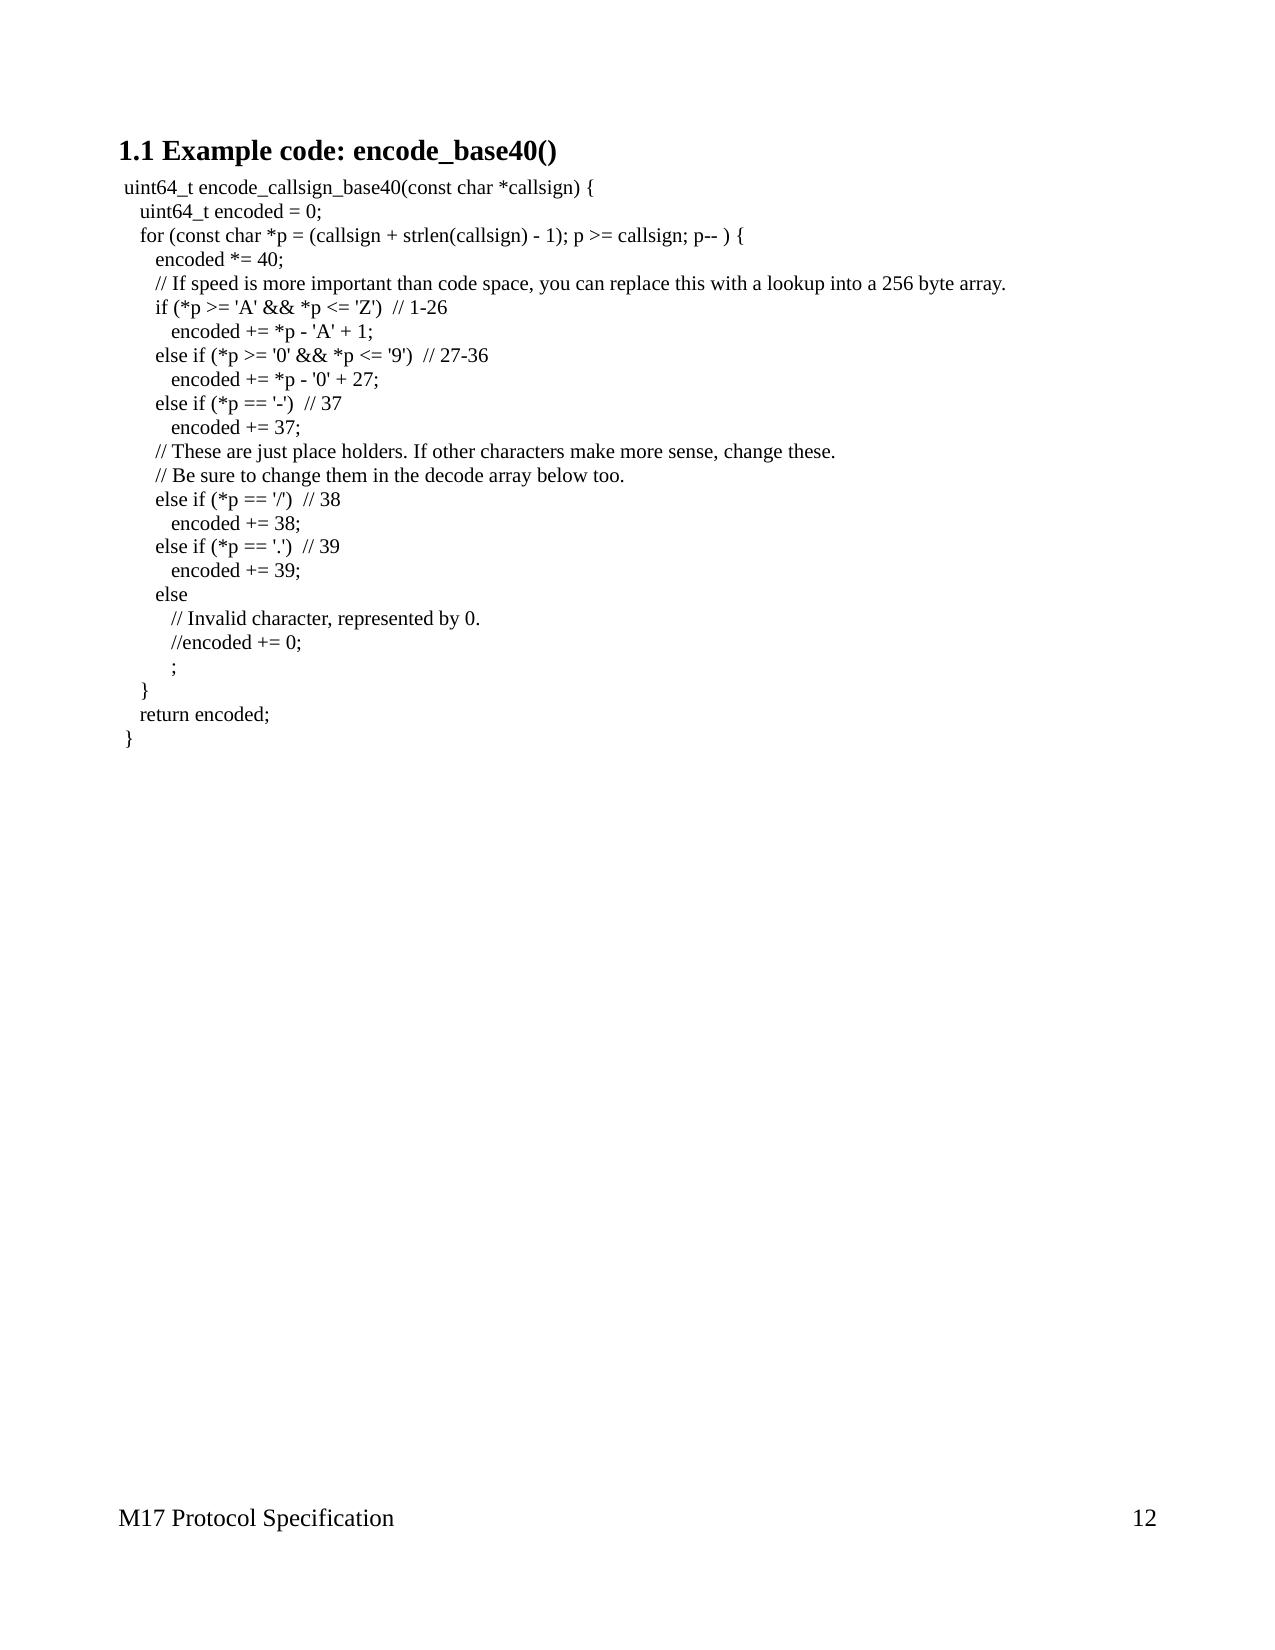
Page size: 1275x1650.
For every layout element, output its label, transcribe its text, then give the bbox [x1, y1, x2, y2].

subtitle 1.1 Example code: encode_base40() [118, 133, 1157, 166]
